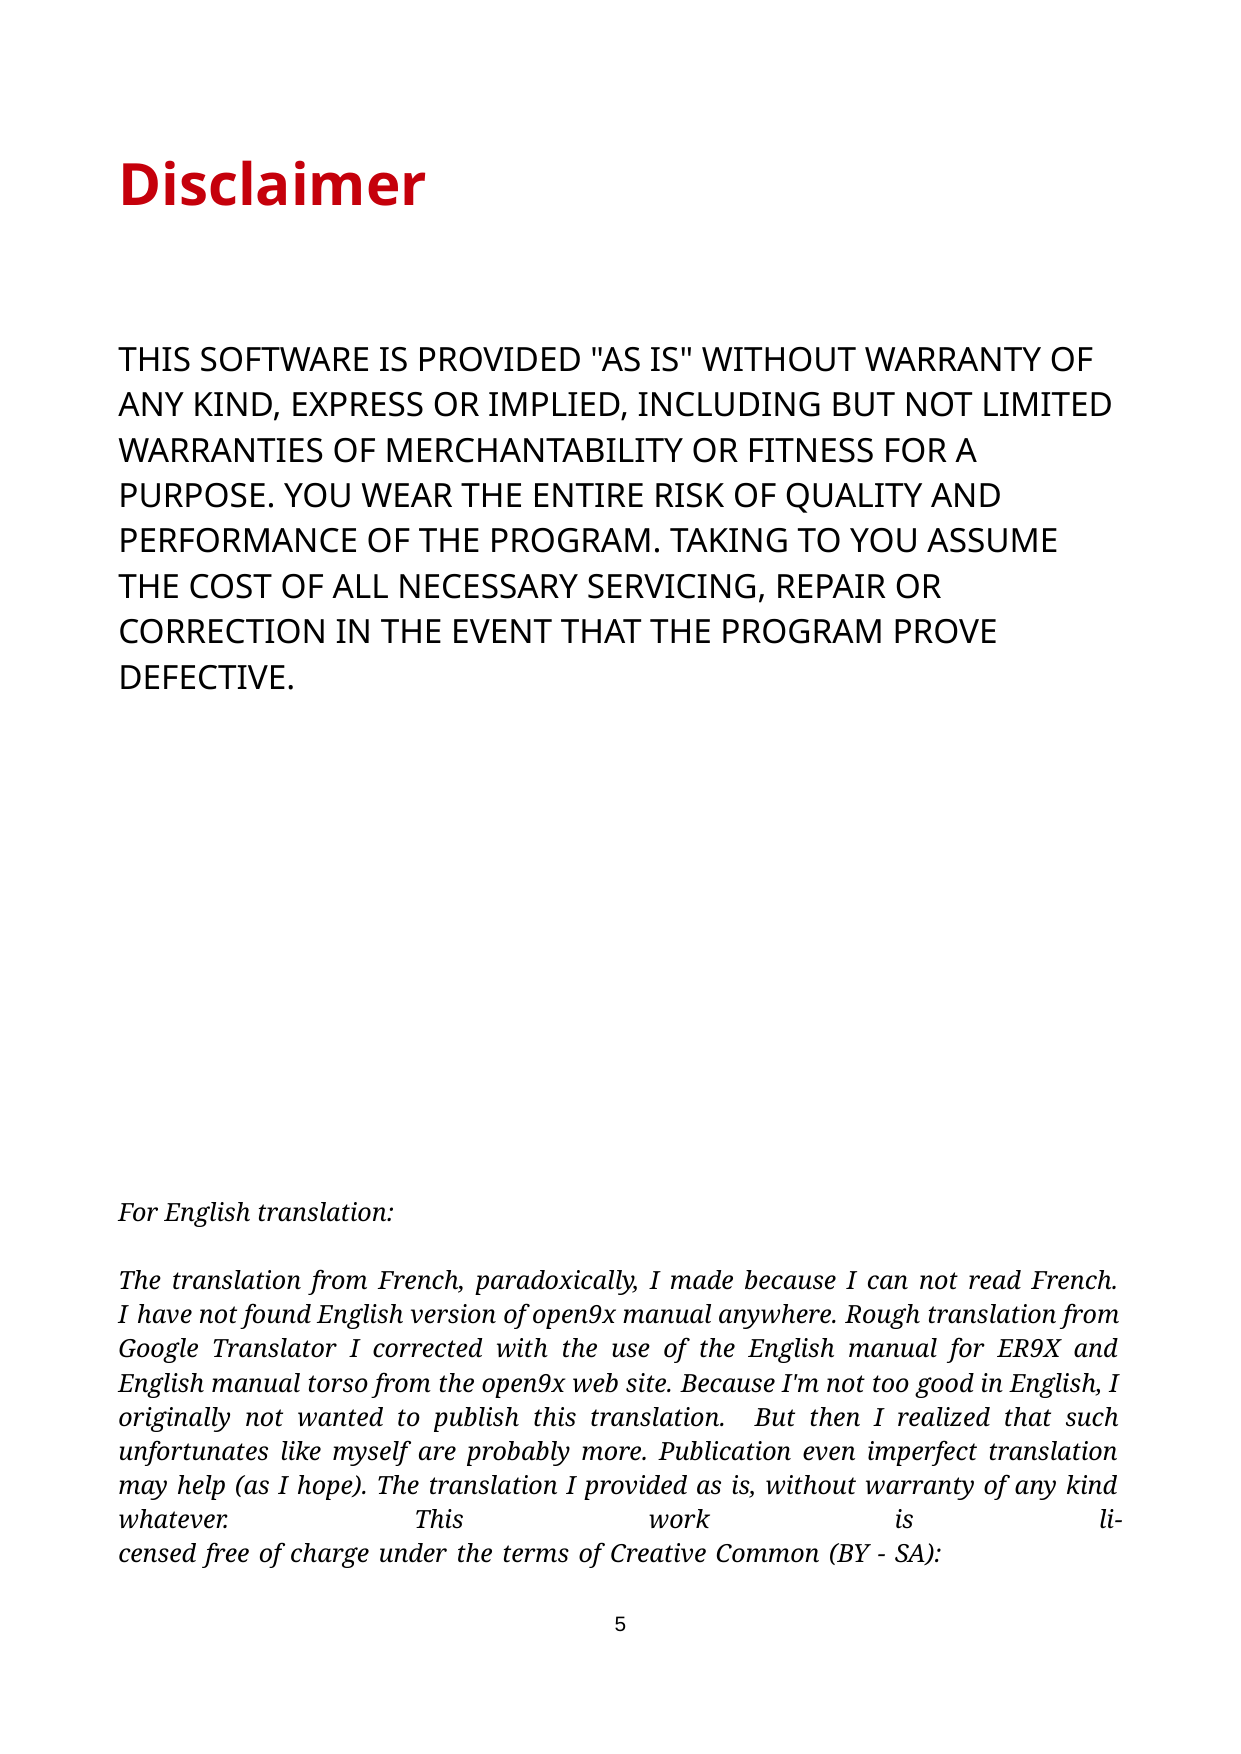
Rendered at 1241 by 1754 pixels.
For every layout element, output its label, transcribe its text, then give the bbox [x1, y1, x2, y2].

text For English translation: [118, 1195, 1122, 1229]
subtitle Disclaimer [118, 143, 1122, 223]
text The translation from French, paradoxically, I made because I can not read French. I have not found English version of open9x manual anywhere. Rough translation from Google Translator I corrected with the use of the English manual for ER9X and English manual torso from the open9x web site. Because I'm not too good in English, I originally not wanted to publish this translation. But then I realized that such unfortunates like myself are probably more. Publication even imperfect translation may help (as I hope). The translation I provided as is, without warranty of any kind whatever. This work is li­censed free of charge under the terms of Creative Common (BY - SA): [118, 1263, 1122, 1569]
text THIS SOFTWARE IS PROVIDED "AS IS" WITHOUT WARRANTY OF ANY KIND, EXPRESS OR IMPLIED, INCLUDING BUT NOT LIMITED WARRANTIES OF MERCHANTABILITY OR FITNESS FOR A PURPOSE. YOU WEAR THE ENTIRE RISK OF QUALITY AND PERFORMANCE OF THE PROGRAM. TAKING TO YOU ASSUME THE COST OF ALL NECESSARY SERVICING, REPAIR OR CORRECTION IN THE EVENT THAT THE PROGRAM PROVE DEFECTIVE. [118, 336, 1122, 699]
